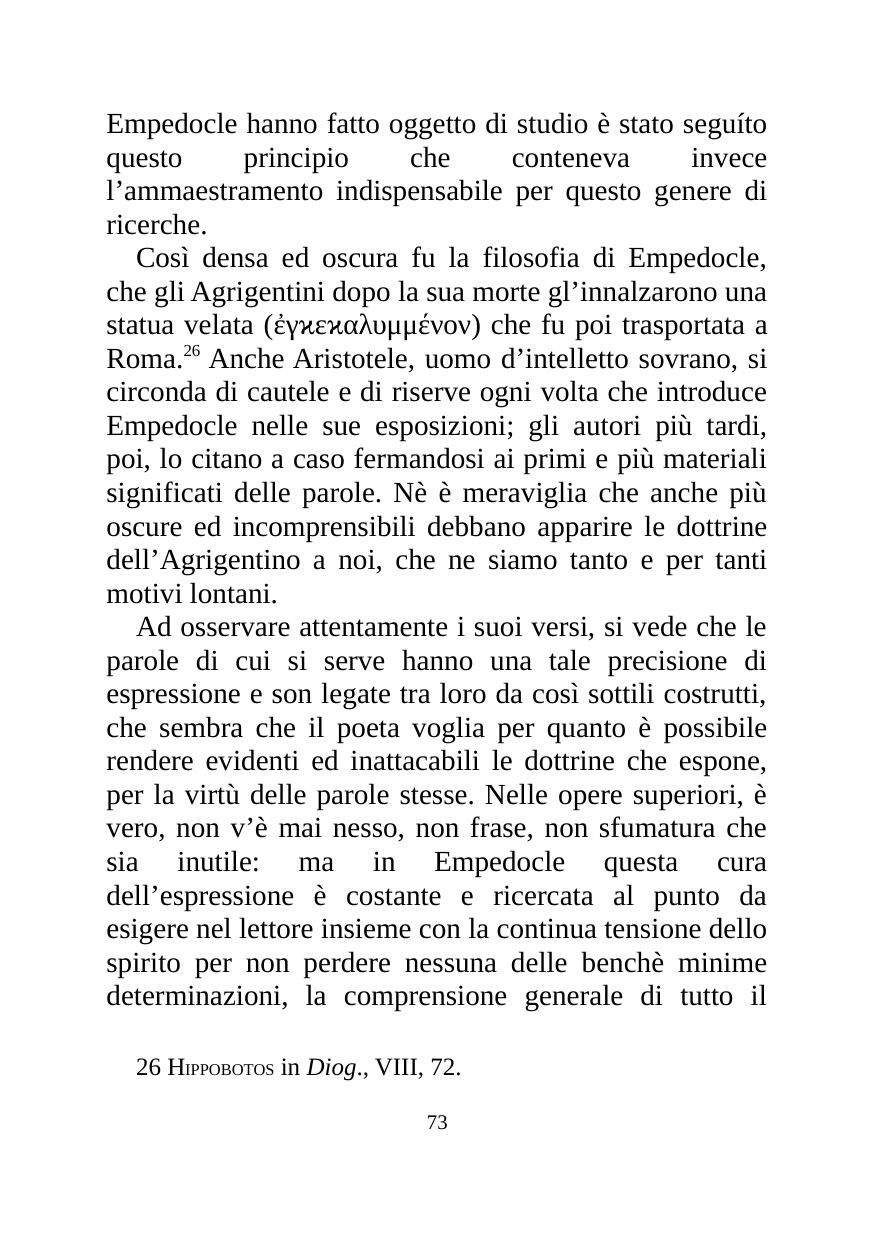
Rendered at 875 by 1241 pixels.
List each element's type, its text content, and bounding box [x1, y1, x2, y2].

text Empedocle hanno fatto oggetto di studio è stato seguíto questo principio che conteneva invece l’ammaestramento indispensabile per questo genere di ricerche. [106, 106, 768, 240]
text Ad osservare attentamente i suoi versi, si vede che le parole di cui si serve hanno una tale precisione di espressione e son legate tra loro da così sottili costrutti, che sembra che il poeta voglia per quanto è possibile rendere evidenti ed inattacabili le dottrine che espone, per la virtù delle parole stesse. Nelle opere superiori, è vero, non v’è mai nesso, non frase, non sfumatura che sia inutile: ma in Empedocle questa cura dell’espressione è costante e ricercata al punto da esigere nel lettore insieme con la continua tensione dello spirito per non perdere nessuna delle benchè minime determinazioni, la comprensione generale di tutto il [106, 609, 768, 1012]
text Così densa ed oscura fu la filosofia di Empedocle, che gli Agrigentini dopo la sua morte gl’innalzarono una statua velata (ἐγϰεϰαλυμμένον) che fu poi trasportata a Roma. Anche Aristotele, uomo d’intelletto sovrano, si circonda di cautele e di riserve ogni volta che introduce Empedocle nelle sue esposizioni; gli autori più tardi, poi, lo citano a caso fermandosi ai primi e più materiali significati delle parole. Nè è meraviglia che anche più oscure ed incomprensibili debbano apparire le dottrine dell’Agrigentino a noi, che ne siamo tanto e per tanti motivi lontani. [106, 240, 768, 609]
text Hippobotos in Diog., VIII, 72. [106, 1052, 768, 1080]
